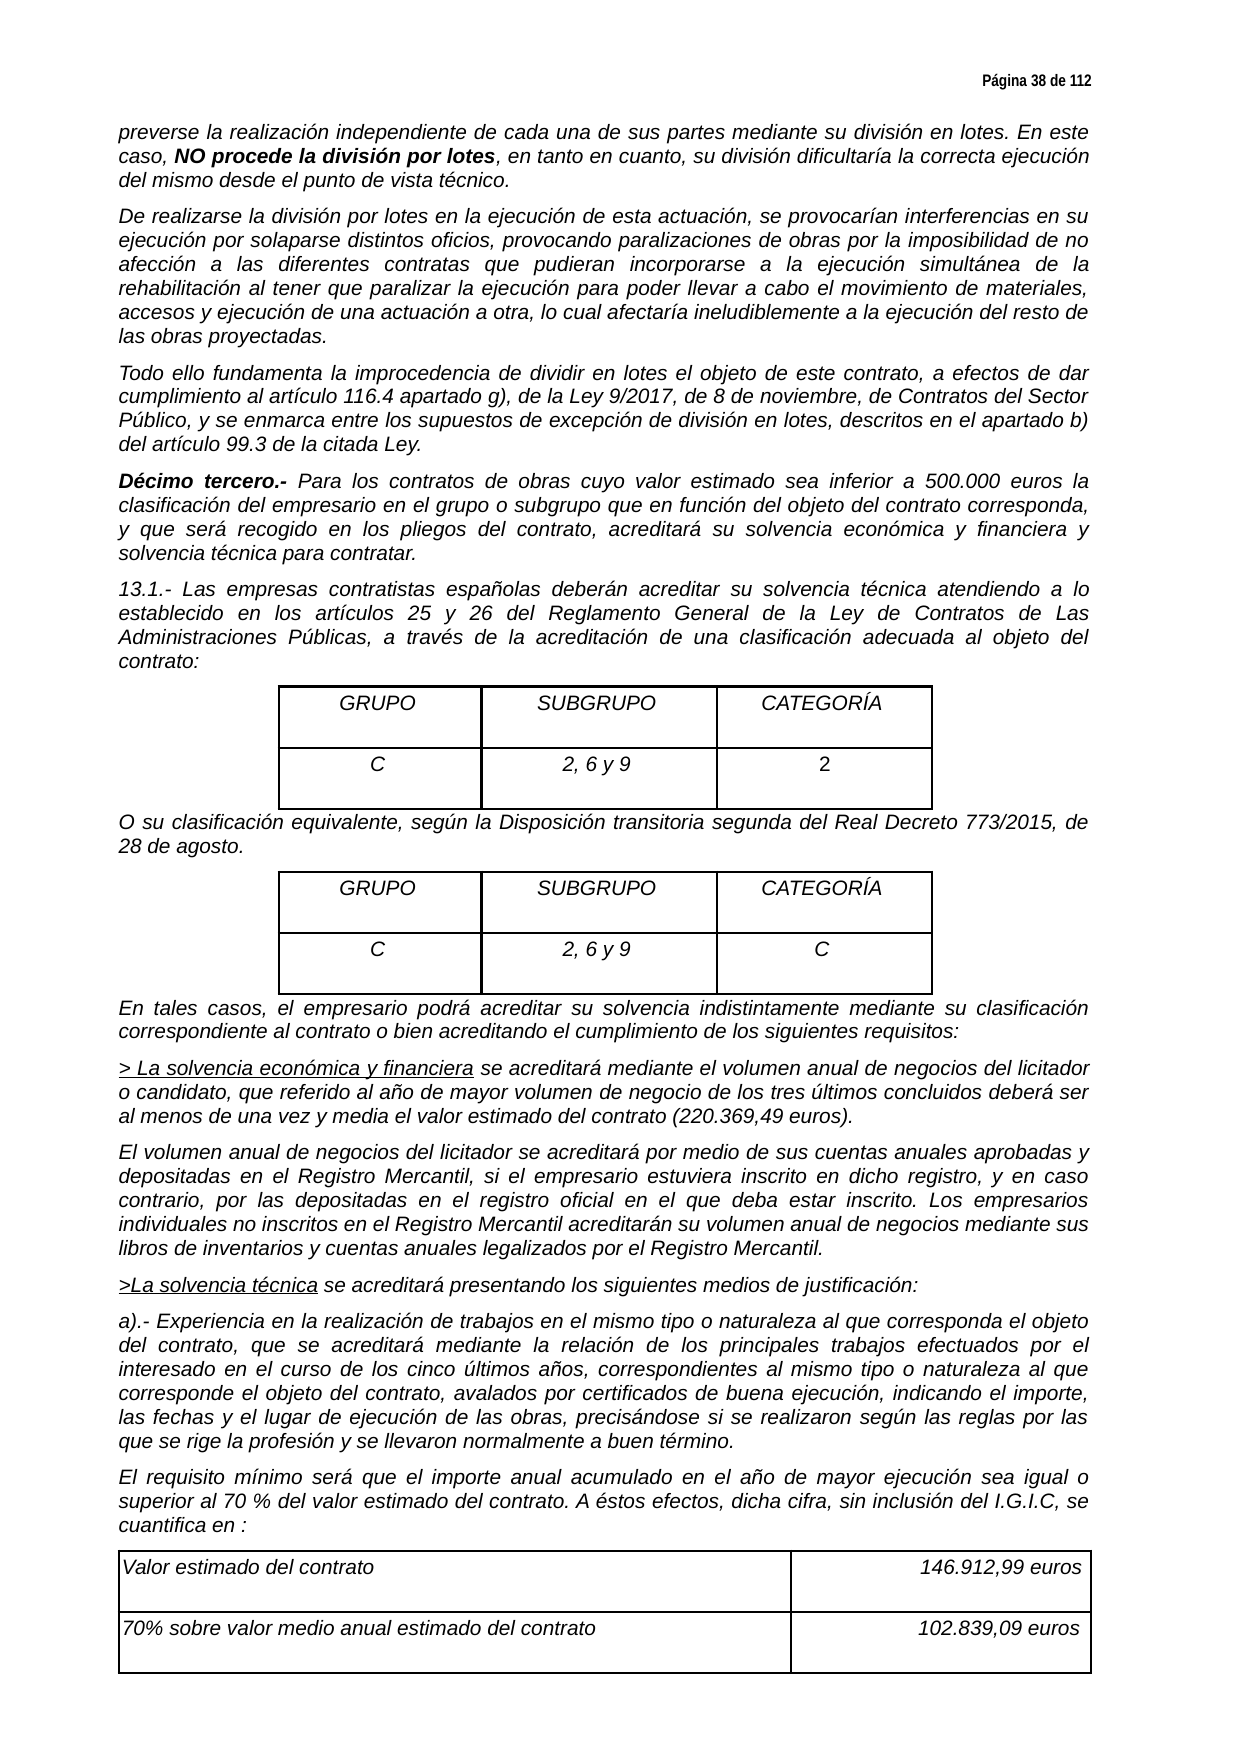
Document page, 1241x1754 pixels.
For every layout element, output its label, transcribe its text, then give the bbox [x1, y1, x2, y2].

text De realizarse la división por lotes en la ejecución de esta actuación, se provocarían interferencias en su ejecución por solaparse distintos oficios, provocando paralizaciones de obras por la imposibilidad de no afección a las diferentes contratas que pudieran incorporarse a la ejecución simultánea de la rehabilitación al tener que paralizar la ejecución para poder llevar a cabo el movimiento de materiales, accesos y ejecución de una actuación a otra, lo cual afectaría ineludiblemente a la ejecución del resto de las obras proyectadas. [118, 204, 1092, 348]
table_header GRUPO [280, 688, 480, 747]
table_cell C [280, 749, 480, 808]
table_cell C [280, 934, 480, 993]
text Todo ello fundamenta la improcedencia de dividir en lotes el objeto de este contrato, a efectos de dar cumplimiento al artículo 116.4 apartado g), de la Ley 9/2017, de 8 de noviembre, de Contratos del Sector Público, y se enmarca entre los supuestos de excepción de división en lotes, descritos en el apartado b) del artículo 99.3 de la citada Ley. [118, 360, 1092, 456]
text a).- Experiencia en la realización de trabajos en el mismo tipo o naturaleza al que corresponda el objeto del contrato, que se acreditará mediante la relación de los principales trabajos efectuados por el interesado en el curso de los cinco últimos años, correspondientes al mismo tipo o naturaleza al que corresponde el objeto del contrato, avalados por certificados de buena ejecución, indicando el importe, las fechas y el lugar de ejecución de las obras, precisándose si se realizaron según las reglas por las que se rige la profesión y se llevaron normalmente a buen término. [118, 1309, 1092, 1453]
table_cell 102.839,09 euros [792, 1613, 1090, 1672]
text El requisito mínimo será que el importe anual acumulado en el año de mayor ejecución sea igual o superior al 70 % del valor estimado del contrato. A éstos efectos, dicha cifra, sin inclusión del I.G.I.C, se cuantifica en : [118, 1465, 1092, 1537]
text O su clasificación equivalente, según la Disposición transitoria segunda del Real Decreto 773/2015, de 28 de agosto. [118, 810, 1092, 858]
table_header CATEGORÍA [718, 873, 931, 932]
text > La solvencia económica y financiera se acreditará mediante el volumen anual de negocios del licitador o candidato, que referido al año de mayor volumen de negocio de los tres últimos concluidos deberá ser al menos de una vez y media el valor estimado del contrato (220.369,49 euros). [118, 1056, 1092, 1128]
text El volumen anual de negocios del licitador se acreditará por medio de sus cuentas anuales aprobadas y depositadas en el Registro Mercantil, si el empresario estuviera inscrito en dicho registro, y en caso contrario, por las depositadas en el registro oficial en el que deba estar inscrito. Los empresarios individuales no inscritos en el Registro Mercantil acreditarán su volumen anual de negocios mediante sus libros de inventarios y cuentas anuales legalizados por el Registro Mercantil. [118, 1140, 1092, 1260]
table_header GRUPO [280, 873, 480, 932]
table_cell 2, 6 y 9 [483, 749, 716, 808]
table_header SUBGRUPO [483, 873, 716, 932]
text Décimo tercero.- Para los contratos de obras cuyo valor estimado sea inferior a 500.000 euros la clasificación del empresario en el grupo o subgrupo que en función del objeto del contrato corresponda, y que será recogido en los pliegos del contrato, acreditará su solvencia económica y financiera y solvencia técnica para contratar. [118, 469, 1092, 564]
table_cell 2, 6 y 9 [483, 934, 716, 993]
table_cell C [718, 934, 931, 993]
table_header Valor estimado del contrato [120, 1552, 790, 1611]
text preverse la realización independiente de cada una de sus partes mediante su división en lotes. En este caso, NO procede la división por lotes, en tanto en cuanto, su división dificultaría la correcta ejecución del mismo desde el punto de vista técnico. [118, 120, 1092, 192]
table_header CATEGORÍA [718, 688, 931, 747]
table_header 146.912,99 euros [792, 1552, 1090, 1611]
table_header SUBGRUPO [483, 688, 716, 747]
table_cell 2 [718, 749, 931, 808]
text 13.1.- Las empresas contratistas españolas deberán acreditar su solvencia técnica atendiendo a lo establecido en los artículos 25 y 26 del Reglamento General de la Ley de Contratos de Las Administraciones Públicas, a través de la acreditación de una clasificación adecuada al objeto del contrato: [118, 577, 1092, 673]
table_cell 70% sobre valor medio anual estimado del contrato [120, 1613, 790, 1672]
text En tales casos, el empresario podrá acreditar su solvencia indistintamente mediante su clasificación correspondiente al contrato o bien acreditando el cumplimiento de los siguientes requisitos: [118, 995, 1092, 1043]
text >La solvencia técnica se acreditará presentando los siguientes medios de justificación: [118, 1272, 1092, 1296]
